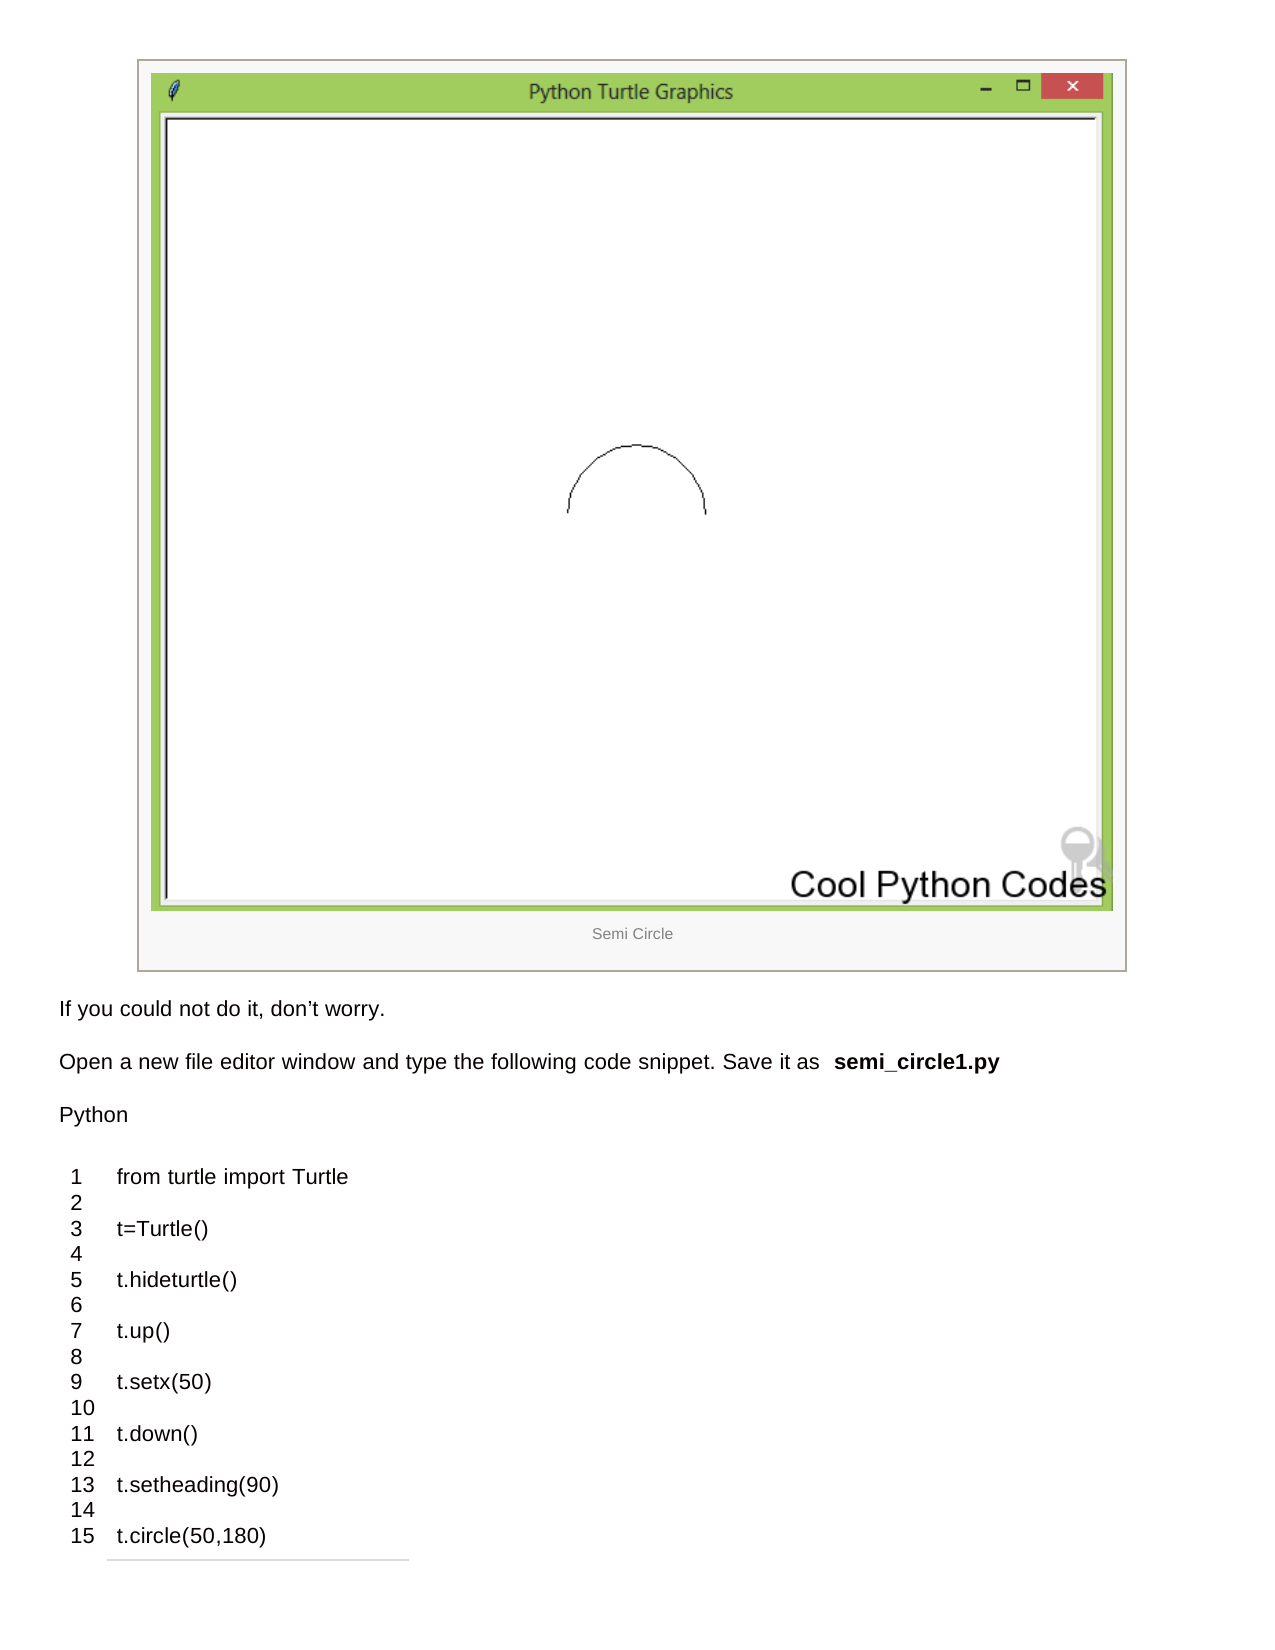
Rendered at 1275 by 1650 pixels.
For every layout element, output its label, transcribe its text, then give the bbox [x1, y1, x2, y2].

text Python [59, 1102, 1229, 1127]
text 5 t.hideturtle() [70, 1267, 1229, 1292]
text 6 [70, 1292, 1229, 1317]
text Open a new file editor window and type the following code snippet. Save it as semi_circle1.py [59, 1049, 1229, 1074]
text 12 [70, 1446, 1229, 1471]
text 15 t.circle(50,180) [70, 1523, 1229, 1548]
text 4 [70, 1241, 1229, 1266]
text 2 [70, 1190, 1229, 1215]
text If you could not do it, don’t worry. [59, 996, 1229, 1021]
text 9 t.setx(50) [70, 1369, 1229, 1394]
picture [151, 73, 1113, 911]
text 14 [70, 1497, 1229, 1522]
text 10 [70, 1395, 1229, 1420]
text 1 from turtle import Turtle [70, 1164, 1229, 1189]
text 11 t.down() [70, 1420, 1229, 1446]
text 7 t.up() [70, 1318, 1229, 1343]
text 3 t=Turtle() [70, 1215, 1229, 1241]
text 8 [70, 1343, 1229, 1369]
text 13 t.setheading(90) [70, 1472, 1229, 1497]
